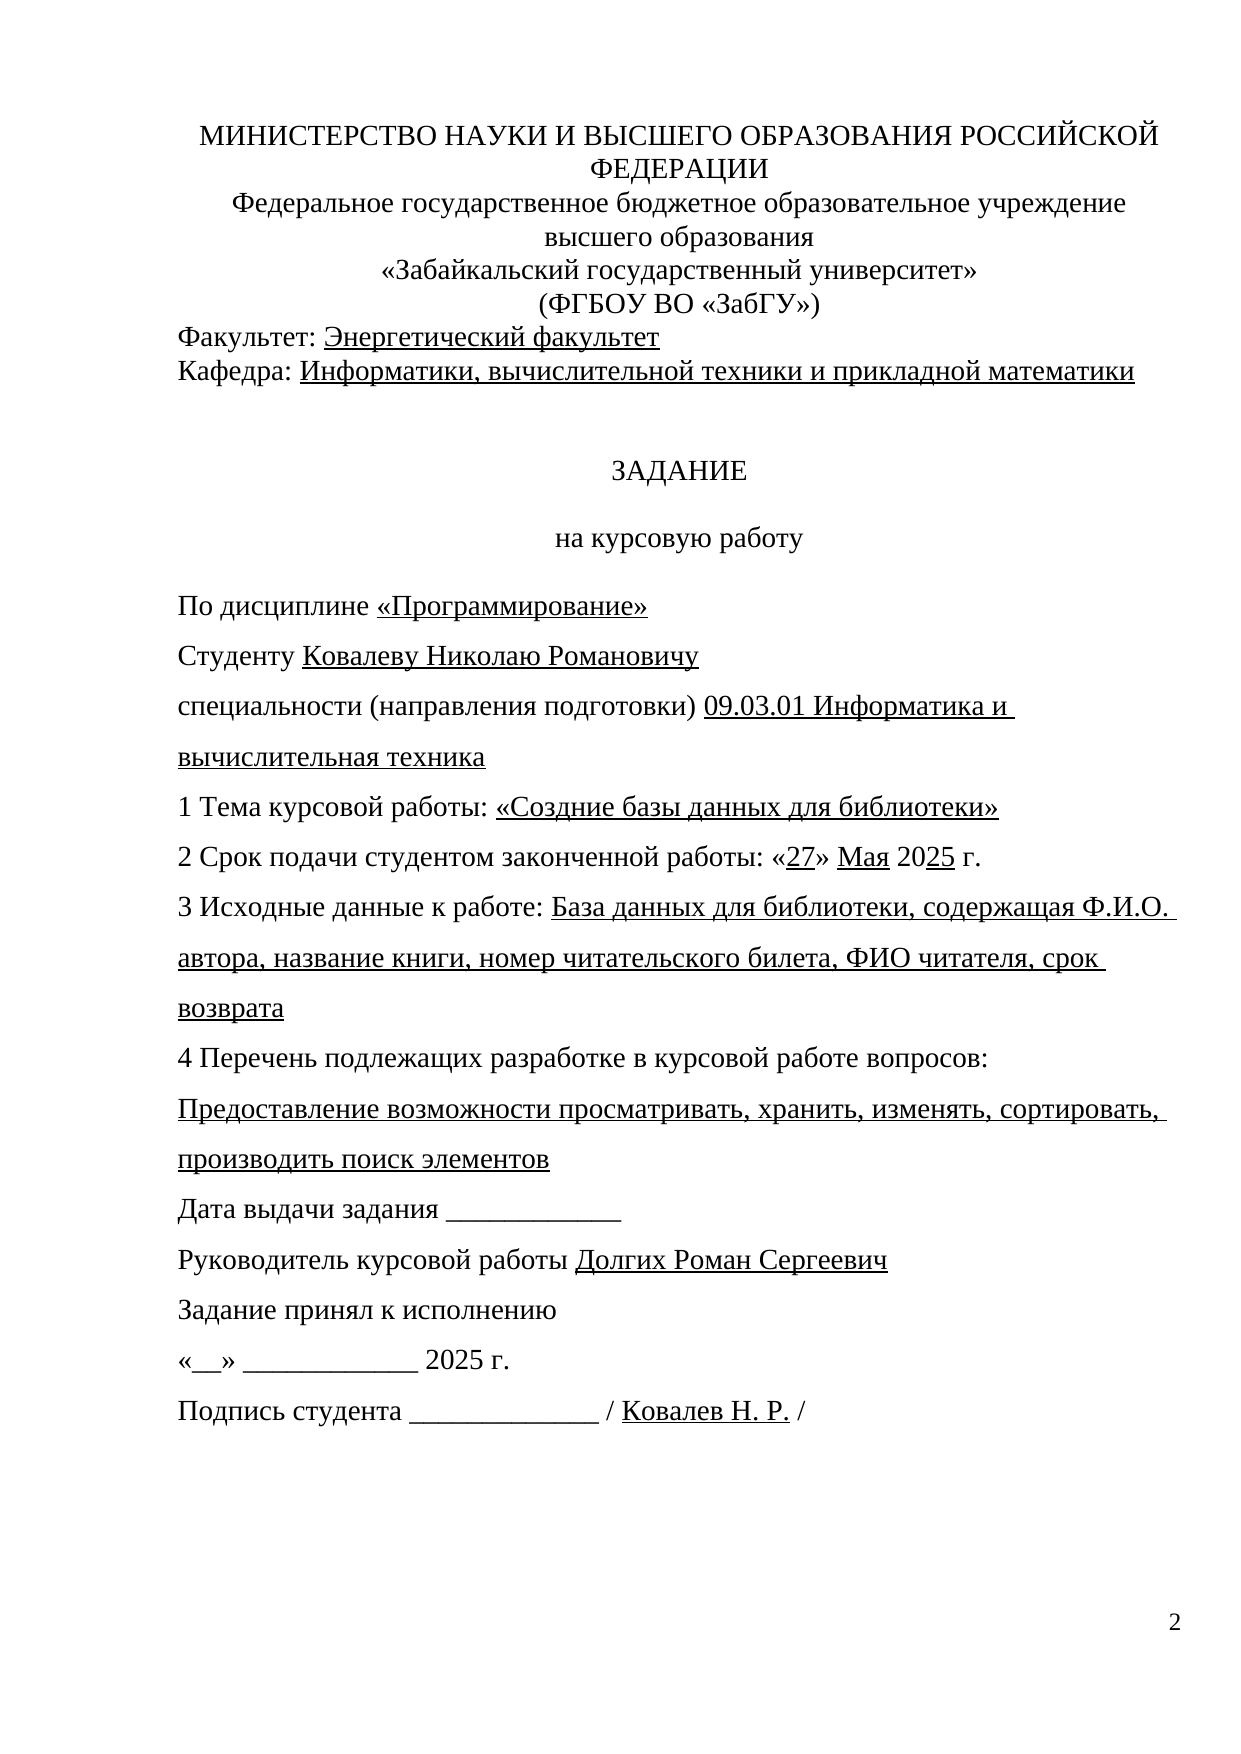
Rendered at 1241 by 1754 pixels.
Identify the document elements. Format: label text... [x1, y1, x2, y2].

text (ФГБОУ ВО «ЗабГУ») [177, 286, 1181, 319]
text 1 Тема курсовой работы: «Создние базы данных для библиотеки» [177, 789, 1181, 822]
text Подпись студента _____________ / Ковалев Н. Р. / [177, 1393, 1181, 1426]
text 2 Срок подачи студентом законченной работы: «27» Мая 2025 г. [177, 839, 1181, 873]
text МИНИСТЕРСТВО НАУКИ И ВЫСШЕГО ОБРАЗОВАНИЯ РОССИЙСКОЙ ФЕДЕРАЦИИ [177, 118, 1181, 185]
text ЗАДАНИЕ [177, 453, 1181, 487]
text «Забайкальский государственный университет» [177, 252, 1181, 286]
text Федеральное государственное бюджетное образовательное учреждение высшего образования [177, 185, 1181, 252]
text По дисциплине «Программирование» [177, 588, 1181, 621]
text Руководитель курсовой работы Долгих Роман Сергеевич [177, 1242, 1181, 1275]
text Факультет: Энергетический факультет [177, 319, 1181, 353]
text Студенту Ковалеву Николаю Романовичу [177, 638, 1181, 672]
text специальности (направления подготовки) 09.03.01 Информатика и вычислительная техника [177, 688, 1181, 772]
text 4 Перечень подлежащих разработке в курсовой работе вопросов: [177, 1041, 1181, 1074]
text Задание принял к исполнению [177, 1292, 1181, 1326]
text Дата выдачи задания ____________ [177, 1191, 1181, 1225]
text на курсовую работу [177, 521, 1181, 554]
text Предоставление возможности просматривать, хранить, изменять, сортировать, производить поиск элементов [177, 1091, 1181, 1175]
text Кафедра: Информатики, вычислительной техники и прикладной математики [177, 353, 1181, 386]
text «__» ____________ 2025 г. [177, 1342, 1181, 1376]
text 3 Исходные данные к работе: База данных для библиотеки, содержащая Ф.И.О. автора, название книги, номер читательского билета, ФИО читателя, срок возврата [177, 889, 1181, 1024]
